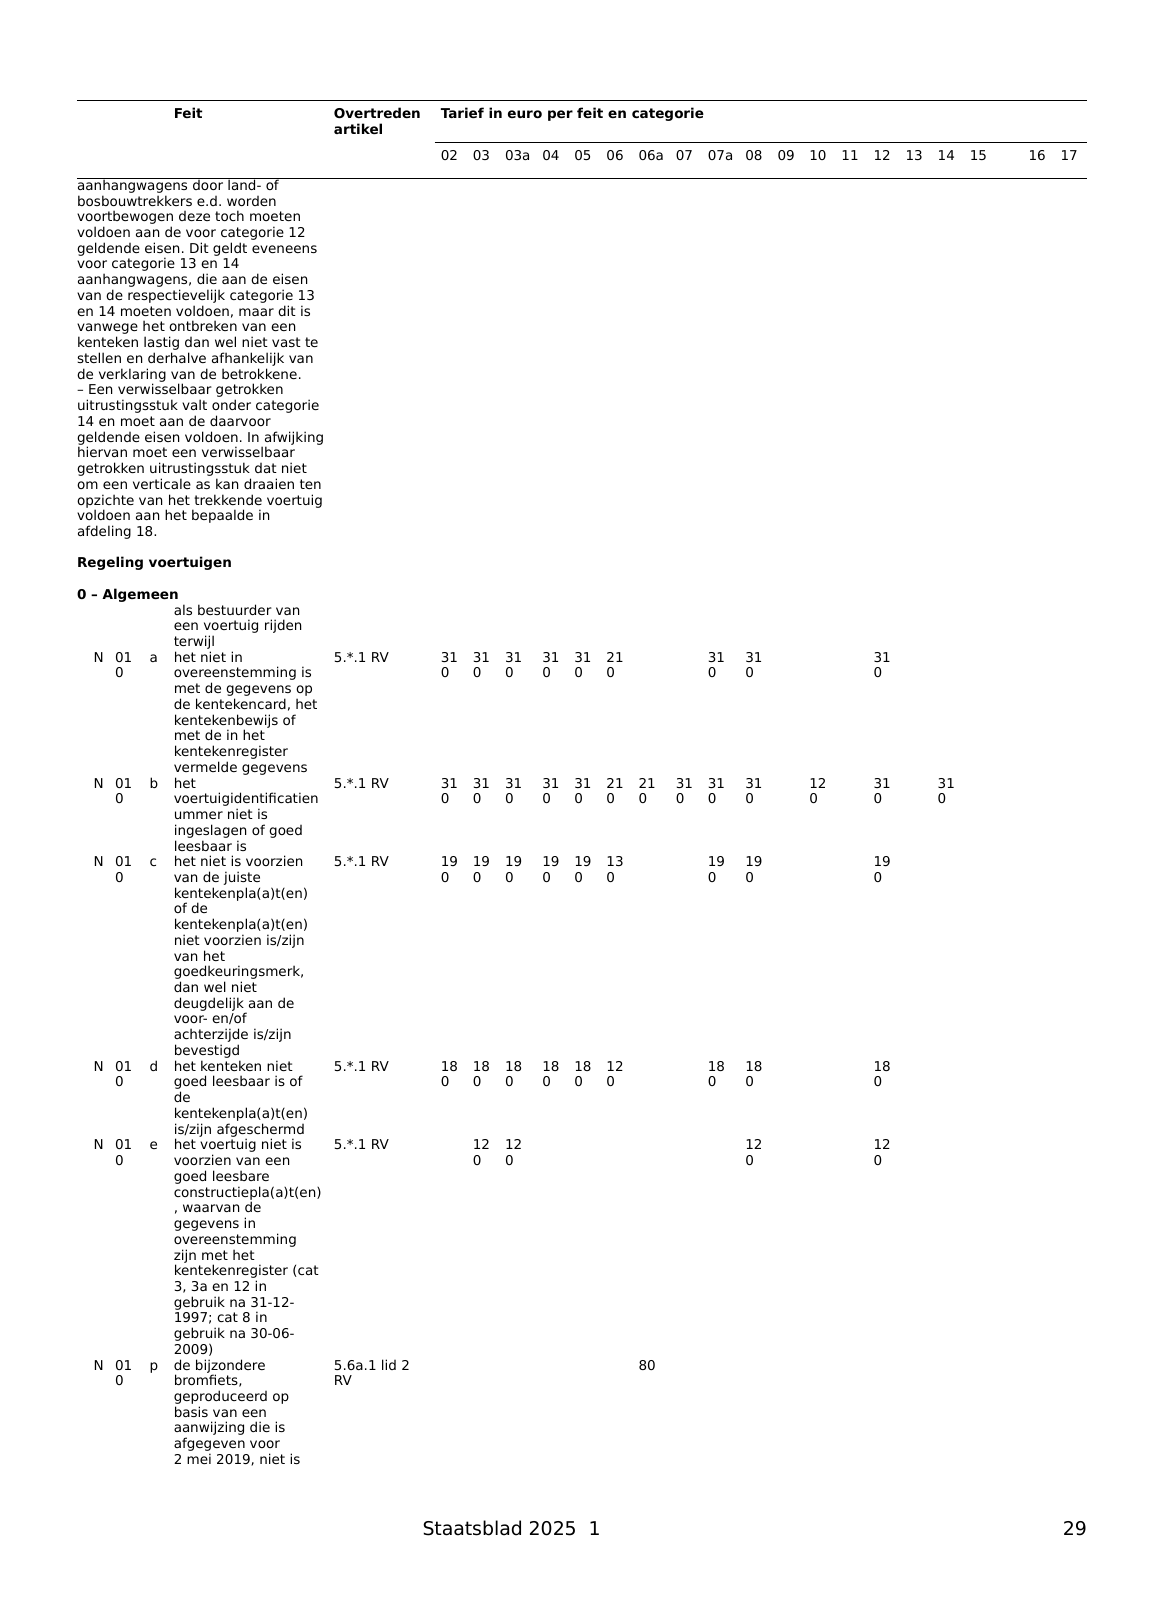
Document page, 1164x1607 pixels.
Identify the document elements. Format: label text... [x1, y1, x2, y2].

table_cell [835, 179, 867, 382]
table_cell [88, 603, 109, 649]
table_cell [632, 1059, 670, 1137]
table_cell [899, 571, 931, 587]
table_cell [109, 142, 143, 178]
table_cell 13 [899, 143, 931, 178]
table_cell 180 [536, 1059, 568, 1137]
table_cell [1054, 1059, 1087, 1137]
table_cell [600, 1137, 632, 1357]
table_header [144, 101, 162, 142]
table_cell [632, 603, 670, 649]
table_cell [162, 650, 167, 775]
table_cell [632, 650, 670, 775]
table_header [162, 101, 167, 142]
table_cell [499, 603, 536, 649]
table_cell 180 [739, 1059, 771, 1137]
table_cell [109, 603, 143, 649]
table_cell [931, 854, 963, 1058]
table_cell [568, 571, 600, 587]
table_cell [162, 142, 167, 178]
table_cell [1022, 775, 1054, 854]
table_cell [771, 1059, 803, 1137]
table_cell [931, 179, 963, 382]
table_cell 12 [868, 143, 899, 178]
table_cell [536, 179, 568, 382]
table_cell [702, 555, 739, 571]
table_cell [739, 555, 771, 571]
table_cell 180 [435, 1059, 467, 1137]
table_cell 14 [931, 143, 963, 178]
table_cell 310 [568, 775, 600, 854]
table_cell [1022, 571, 1054, 587]
table_cell [803, 382, 835, 539]
table_cell 010 [109, 1059, 143, 1137]
table_cell 5.*.1 RV [328, 854, 434, 1058]
table_cell [467, 1358, 499, 1467]
table_cell [771, 854, 803, 1058]
table_cell [536, 1137, 568, 1357]
table_cell [328, 142, 434, 178]
table_cell [899, 603, 931, 649]
table_cell 010 [109, 775, 143, 854]
table_cell [803, 1059, 835, 1137]
table_cell [868, 603, 899, 649]
table_cell [899, 540, 931, 555]
table_cell [632, 179, 670, 382]
table_cell [467, 540, 499, 555]
table_cell 310 [467, 775, 499, 854]
table_cell [931, 1137, 963, 1357]
table_cell [835, 1059, 867, 1137]
table_cell [1022, 854, 1054, 1058]
table_cell [739, 571, 771, 587]
table_cell 180 [702, 1059, 739, 1137]
table_cell [600, 571, 632, 587]
table_cell als bestuurder van een voertuig rijden terwijl [168, 603, 328, 649]
table_header [88, 101, 109, 142]
table_cell [467, 382, 499, 539]
table_cell [82, 1358, 87, 1467]
table_cell [1022, 179, 1054, 382]
table_cell 120 [803, 775, 835, 854]
table_cell [162, 1137, 167, 1357]
table_cell [499, 179, 536, 382]
table_cell [1054, 775, 1087, 854]
table_cell 310 [868, 650, 899, 775]
table_cell [88, 142, 109, 178]
table_cell [328, 555, 434, 571]
table_cell [835, 854, 867, 1058]
table_cell [467, 603, 499, 649]
table_cell [931, 540, 963, 555]
table_cell 05 [568, 143, 600, 178]
table_cell [328, 603, 434, 649]
table_cell 06 [600, 143, 632, 178]
table_cell [803, 1358, 835, 1467]
table_cell 06a [632, 143, 670, 178]
table_cell [77, 540, 328, 555]
table_cell [670, 603, 702, 649]
table_cell [162, 775, 167, 854]
table_cell [1054, 382, 1087, 539]
table_cell [162, 1358, 167, 1467]
table_cell 310 [435, 650, 467, 775]
table_cell [835, 571, 867, 587]
table_cell [162, 854, 167, 1058]
table_cell [499, 571, 536, 587]
table_cell [803, 603, 835, 649]
table_cell [931, 603, 963, 649]
table_cell [964, 179, 1022, 382]
table_cell [499, 1358, 536, 1467]
table_cell N [88, 1059, 109, 1137]
table_cell 11 [835, 143, 867, 178]
table_cell [1022, 540, 1054, 555]
table_header Overtreden artikel [328, 101, 434, 142]
table_cell d [144, 1059, 162, 1137]
table_cell 08 [739, 143, 771, 178]
table_cell [702, 540, 739, 555]
table_cell [868, 555, 899, 571]
table_cell [803, 587, 835, 602]
table_cell [868, 571, 899, 587]
table_cell [536, 587, 568, 602]
table_cell 130 [600, 854, 632, 1058]
table_cell [435, 382, 467, 539]
table_cell [600, 555, 632, 571]
table_cell het voertuig niet is voorzien van een goed leesbare constructiepla(a)t(en), waarvan de gegevens in overeenstemming zijn met het kentekenregister (cat 3, 3a en 12 in gebruik na 31-12-1997; cat 8 in gebruik na 30-06-2009) [168, 1137, 328, 1357]
table_cell [467, 555, 499, 571]
table_cell [82, 142, 87, 178]
table_cell [702, 571, 739, 587]
table_cell 03a [499, 143, 536, 178]
table_cell [328, 571, 434, 587]
table_cell 190 [467, 854, 499, 1058]
table_cell [499, 540, 536, 555]
table_cell [144, 603, 162, 649]
table_cell [328, 382, 434, 539]
table_cell [600, 540, 632, 555]
table_cell [670, 571, 702, 587]
table_cell [1054, 179, 1087, 382]
table_cell N [88, 775, 109, 854]
table_cell 310 [931, 775, 963, 854]
table_cell [435, 1358, 467, 1467]
table_cell [702, 587, 739, 602]
table_cell [77, 775, 82, 854]
table_cell a [144, 650, 162, 775]
table_cell [1022, 1059, 1054, 1137]
table_cell [536, 571, 568, 587]
table_cell [702, 603, 739, 649]
table_cell [964, 775, 1022, 854]
table_cell [931, 1059, 963, 1137]
table_cell [835, 1137, 867, 1357]
table_cell [1022, 603, 1054, 649]
table_cell [1054, 1358, 1087, 1467]
table_cell N [88, 650, 109, 775]
table_cell [899, 1358, 931, 1467]
table_cell 310 [568, 650, 600, 775]
table_cell [568, 1137, 600, 1357]
table_cell [536, 540, 568, 555]
table_cell 120 [499, 1137, 536, 1357]
table_cell [77, 1137, 82, 1357]
table_header Feit [168, 101, 328, 142]
table_cell c [144, 854, 162, 1058]
table_cell [1022, 587, 1054, 602]
table_cell [632, 587, 670, 602]
table_cell [964, 571, 1022, 587]
table_cell [435, 179, 467, 382]
table_cell [670, 587, 702, 602]
table_cell [77, 142, 82, 178]
table_cell [499, 382, 536, 539]
table_cell 210 [600, 775, 632, 854]
table_cell [144, 142, 162, 178]
table_cell N [88, 1358, 109, 1467]
table_cell [931, 571, 963, 587]
table_cell [771, 587, 803, 602]
table_cell [82, 603, 87, 649]
table_cell 07 [670, 143, 702, 178]
table_cell [868, 1358, 899, 1467]
table_cell [632, 540, 670, 555]
table_cell [739, 587, 771, 602]
table_cell [77, 1358, 82, 1467]
table_cell [632, 1137, 670, 1357]
table_cell [162, 603, 167, 649]
table_cell [771, 179, 803, 382]
table_cell 210 [632, 775, 670, 854]
table_cell p [144, 1358, 162, 1467]
table_cell [931, 1358, 963, 1467]
table_cell 010 [109, 1358, 143, 1467]
table_cell [499, 555, 536, 571]
table_cell het niet in overeenstemming is met de gegevens op de kentekencard, het kentekenbewijs of met de in het kentekenregister vermelde gegevens [168, 650, 328, 775]
table_cell [835, 540, 867, 555]
table_cell [835, 1358, 867, 1467]
table_cell – Een verwisselbaar getrokken uitrustingsstuk valt onder categorie 14 en moet aan de daarvoor geldende eisen voldoen. In afwijking hiervan moet een verwisselbaar getrokken uitrustingsstuk dat niet om een verticale as kan draaien ten opzichte van het trekkende voertuig voldoen aan het bepaalde in afdeling 18. [77, 382, 328, 539]
table_cell [964, 587, 1022, 602]
table_cell 0 – Algemeen [77, 587, 328, 602]
table_cell [899, 587, 931, 602]
table_cell [162, 1059, 167, 1137]
table_cell [568, 382, 600, 539]
table_cell 190 [702, 854, 739, 1058]
table_cell [899, 555, 931, 571]
table_cell [803, 854, 835, 1058]
table_cell 190 [739, 854, 771, 1058]
table_cell [77, 571, 328, 587]
table_cell [168, 142, 328, 178]
table_cell [670, 179, 702, 382]
table_cell 190 [868, 854, 899, 1058]
table_cell e [144, 1137, 162, 1357]
table_cell 210 [600, 650, 632, 775]
table_cell [1054, 854, 1087, 1058]
table_cell [964, 650, 1022, 775]
table_cell [899, 775, 931, 854]
table_cell [632, 555, 670, 571]
table_cell [670, 1358, 702, 1467]
table_cell [82, 775, 87, 854]
table_cell [77, 603, 82, 649]
table_cell 02 [435, 143, 467, 178]
table_cell [899, 854, 931, 1058]
table_cell 310 [702, 650, 739, 775]
table_cell het voertuigidentificatienummer niet is ingeslagen of goed leesbaar is [168, 775, 328, 854]
table_cell 190 [499, 854, 536, 1058]
table_cell [1022, 650, 1054, 775]
table_header [77, 101, 82, 142]
table_header Tarief in euro per feit en categorie [435, 101, 1087, 142]
table_cell [1054, 1137, 1087, 1357]
table_cell [82, 1059, 87, 1137]
table_cell [702, 1137, 739, 1357]
table_cell [835, 650, 867, 775]
table_cell 310 [536, 775, 568, 854]
table_cell 120 [868, 1137, 899, 1357]
table_cell [868, 382, 899, 539]
table_cell 15 [964, 143, 1022, 178]
table_cell [1022, 555, 1054, 571]
table_cell [964, 603, 1022, 649]
table_cell [536, 603, 568, 649]
table_cell [771, 1137, 803, 1357]
table_cell [771, 540, 803, 555]
table_cell [771, 1358, 803, 1467]
table_cell [670, 1059, 702, 1137]
table_cell 310 [467, 650, 499, 775]
table_cell [77, 1059, 82, 1137]
table_cell [435, 555, 467, 571]
table_cell [771, 650, 803, 775]
table_cell 5.*.1 RV [328, 775, 434, 854]
table_cell [868, 587, 899, 602]
table_cell Regeling voertuigen [77, 555, 328, 571]
table_cell [670, 382, 702, 539]
table_cell 190 [435, 854, 467, 1058]
table_cell [600, 587, 632, 602]
table_cell 310 [739, 775, 771, 854]
table_cell [1054, 540, 1087, 555]
table_cell 010 [109, 854, 143, 1058]
table_cell [1022, 1358, 1054, 1467]
table_cell 190 [568, 854, 600, 1058]
table_cell 120 [739, 1137, 771, 1357]
table_cell [835, 555, 867, 571]
table_cell [600, 603, 632, 649]
table_header [82, 101, 87, 142]
table_cell 16 [1022, 143, 1054, 178]
table_cell 07a [702, 143, 739, 178]
table_cell 5.*.1 RV [328, 650, 434, 775]
table_cell het niet is voorzien van de juiste kentekenpla(a)t(en) of de kentekenpla(a)t(en) niet voorzien is/zijn van het goedkeuringsmerk, dan wel niet deugdelijk aan de voor- en/of achterzijde is/zijn bevestigd [168, 854, 328, 1058]
table_cell [328, 179, 434, 382]
table_cell 04 [536, 143, 568, 178]
table_cell [931, 555, 963, 571]
table_cell [1022, 382, 1054, 539]
table_cell 310 [499, 650, 536, 775]
table_cell [964, 1137, 1022, 1357]
table_cell [835, 775, 867, 854]
table_cell [1054, 603, 1087, 649]
table_cell [739, 603, 771, 649]
table_cell [899, 179, 931, 382]
table_cell 120 [600, 1059, 632, 1137]
table_cell 120 [467, 1137, 499, 1357]
table_cell [568, 587, 600, 602]
table_cell [77, 854, 82, 1058]
table_cell [803, 540, 835, 555]
table_cell [600, 382, 632, 539]
table_cell 310 [499, 775, 536, 854]
table_cell [328, 587, 434, 602]
table_cell 17 [1054, 143, 1087, 178]
table_cell N [88, 854, 109, 1058]
table_cell [568, 1358, 600, 1467]
table_cell [536, 1358, 568, 1467]
table_cell [739, 382, 771, 539]
table_cell [536, 382, 568, 539]
table_cell [1054, 555, 1087, 571]
table_cell [435, 603, 467, 649]
table_cell 190 [536, 854, 568, 1058]
table_cell [771, 555, 803, 571]
table_cell [702, 382, 739, 539]
table_cell [1054, 587, 1087, 602]
table_cell [1054, 650, 1087, 775]
table_cell [739, 1358, 771, 1467]
table_cell [771, 775, 803, 854]
table_cell N [88, 1137, 109, 1357]
table_cell [568, 603, 600, 649]
table_cell [568, 540, 600, 555]
table_cell 80 [632, 1358, 670, 1467]
table_cell [702, 179, 739, 382]
table_cell b [144, 775, 162, 854]
table_cell [899, 1059, 931, 1137]
table_cell [931, 587, 963, 602]
table_cell [803, 1137, 835, 1357]
table_cell [964, 555, 1022, 571]
table_cell [964, 854, 1022, 1058]
table_cell 310 [702, 775, 739, 854]
table_cell [899, 1137, 931, 1357]
table_cell [1022, 1137, 1054, 1357]
table_cell [868, 179, 899, 382]
table_cell [435, 1137, 467, 1357]
table_cell [568, 179, 600, 382]
table_cell [835, 382, 867, 539]
table_header [109, 101, 143, 142]
table_cell [771, 382, 803, 539]
table_cell [82, 1137, 87, 1357]
table_cell [670, 854, 702, 1058]
table_cell [835, 587, 867, 602]
table_cell [1054, 571, 1087, 587]
table_cell 010 [109, 650, 143, 775]
table_cell [739, 179, 771, 382]
table_cell [82, 650, 87, 775]
table_cell 310 [536, 650, 568, 775]
table_cell [771, 603, 803, 649]
table_cell [435, 587, 467, 602]
table_cell [964, 1358, 1022, 1467]
table_cell [964, 540, 1022, 555]
table_cell [77, 650, 82, 775]
table_cell [467, 179, 499, 382]
table_cell [632, 571, 670, 587]
table_cell [964, 382, 1022, 539]
table_cell [670, 650, 702, 775]
table_cell [82, 854, 87, 1058]
table_cell [803, 650, 835, 775]
table_cell 10 [803, 143, 835, 178]
table_cell [600, 1358, 632, 1467]
table_cell 310 [435, 775, 467, 854]
table_cell 180 [499, 1059, 536, 1137]
table_cell [435, 540, 467, 555]
table_cell [803, 179, 835, 382]
table_cell 310 [739, 650, 771, 775]
table_cell 180 [568, 1059, 600, 1137]
table_cell [931, 650, 963, 775]
table_cell [600, 179, 632, 382]
table_cell 010 [109, 1137, 143, 1357]
table_cell aanhangwagens door land- of bosbouwtrekkers e.d. worden voortbewogen deze toch moeten voldoen aan de voor categorie 12 geldende eisen. Dit geldt eveneens voor categorie 13 en 14 aanhangwagens, die aan de eisen van de respectievelijk categorie 13 en 14 moeten voldoen, maar dit is vanwege het ontbreken van een kenteken lastig dan wel niet vast te stellen en derhalve afhankelijk van de verklaring van de betrokkene. [77, 179, 328, 382]
table_cell [568, 555, 600, 571]
table_cell 09 [771, 143, 803, 178]
table_cell [467, 587, 499, 602]
table_cell [536, 555, 568, 571]
table_cell [964, 1059, 1022, 1137]
table_cell [328, 540, 434, 555]
table_cell [670, 555, 702, 571]
table_cell [702, 1358, 739, 1467]
table_cell [771, 571, 803, 587]
table_cell [835, 603, 867, 649]
table_cell [632, 382, 670, 539]
table_cell 310 [670, 775, 702, 854]
table_cell de bijzondere bromfiets, geproduceerd op basis van een aanwijzing die is afgegeven voor 2 mei 2019, niet is [168, 1358, 328, 1467]
table_cell [632, 854, 670, 1058]
table_cell [868, 540, 899, 555]
table_cell 180 [868, 1059, 899, 1137]
table_cell [803, 555, 835, 571]
table_cell het kenteken niet goed leesbaar is of de kentekenpla(a)t(en) is/zijn afgeschermd [168, 1059, 328, 1137]
table_cell [803, 571, 835, 587]
table_cell 5.6a.1 lid 2 RV [328, 1358, 434, 1467]
table_cell [899, 382, 931, 539]
table_cell [435, 571, 467, 587]
table_cell [739, 540, 771, 555]
table_cell 5.*.1 RV [328, 1059, 434, 1137]
table_cell [931, 382, 963, 539]
table_cell [670, 540, 702, 555]
table_cell 5.*.1 RV [328, 1137, 434, 1357]
table_cell 310 [868, 775, 899, 854]
table_cell 03 [467, 143, 499, 178]
table_cell [670, 1137, 702, 1357]
table_cell [467, 571, 499, 587]
table_cell [499, 587, 536, 602]
table_cell 180 [467, 1059, 499, 1137]
table_cell [899, 650, 931, 775]
